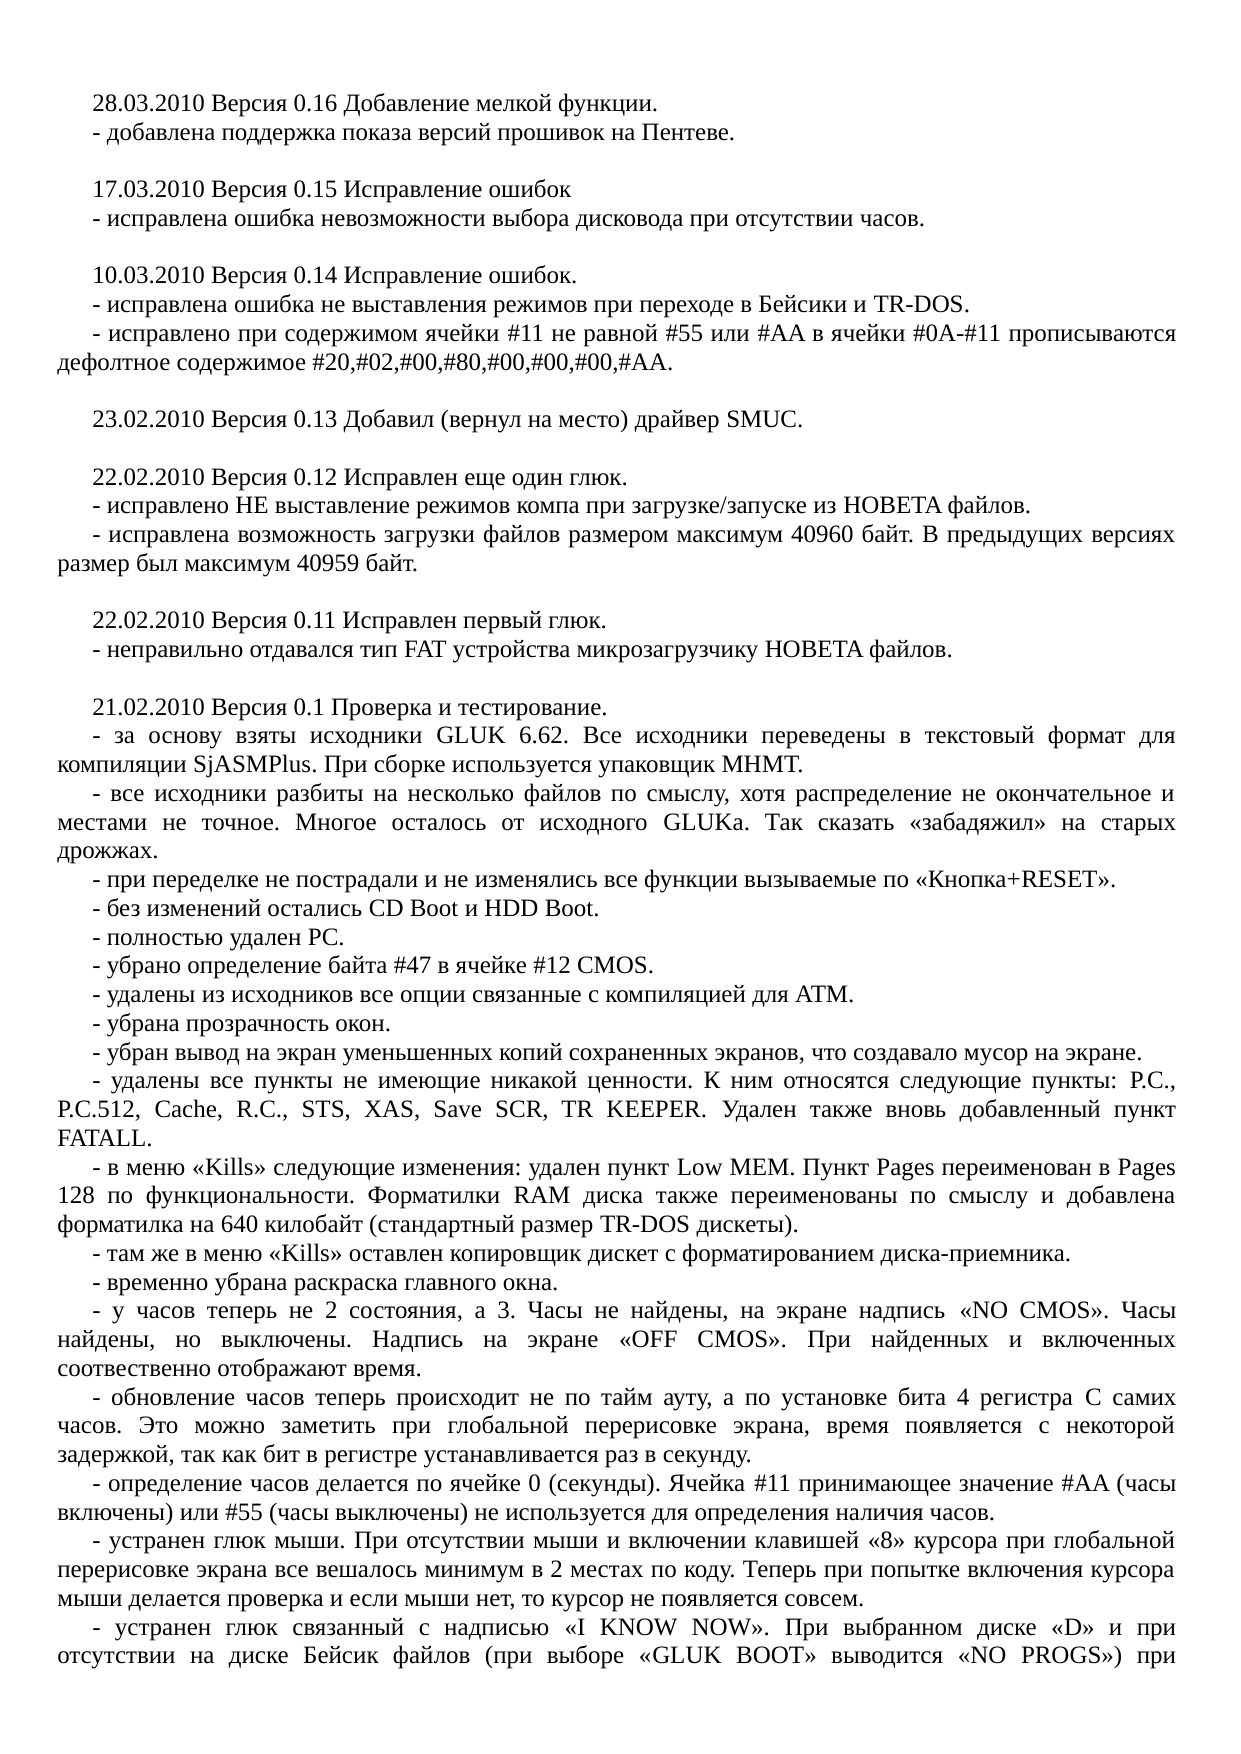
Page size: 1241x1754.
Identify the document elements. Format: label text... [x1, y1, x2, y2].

text - при переделке не пострадали и не изменялись все функции вызываемые по «Кнопка+RESET». [57, 864, 1176, 893]
text 10.03.2010 Версия 0.14 Исправление ошибок. [57, 261, 1176, 289]
text - у часов теперь не 2 состояния, а 3. Часы не найдены, на экране надпись «NO CMOS». Часы найдены, но выключены. Надпись на экране «OFF CMOS». При найденных и включенных соотвественно отображают время. [57, 1296, 1176, 1382]
text - без изменений остались CD Boot и HDD Boot. [57, 893, 1176, 922]
text - обновление часов теперь происходит не по тайм ауту, а по установке бита 4 регистра C самих часов. Это можно заметить при глобальной перерисовке экрана, время появляется с некоторой задержкой, так как бит в регистре устанавливается раз в секунду. [57, 1382, 1176, 1468]
text - временно убрана раскраска главного окна. [57, 1267, 1176, 1296]
text - исправлена возможность загрузки файлов размером максимум 40960 байт. В предыдущих версиях размер был максимум 40959 байт. [57, 519, 1176, 577]
text - убран вывод на экран уменьшенных копий сохраненных экранов, что создавало мусор на экране. [57, 1037, 1176, 1066]
text 17.03.2010 Версия 0.15 Исправление ошибок [57, 174, 1176, 203]
text 23.02.2010 Версия 0.13 Добавил (вернул на место) драйвер SMUC. [57, 404, 1176, 433]
text - в меню «Kills» следующие изменения: удален пункт Low MEM. Пункт Pages переименован в Pages 128 по функциональности. Форматилки RAM диска также переименованы по смыслу и добавлена форматилка на 640 килобайт (стандартный размер TR-DOS дискеты). [57, 1152, 1176, 1238]
text - исправлено при содержимом ячейки #11 не равной #55 или #AA в ячейки #0A-#11 прописываются дефолтное содержимое #20,#02,#00,#80,#00,#00,#00,#AA. [57, 318, 1176, 376]
text - определение часов делается по ячейке 0 (секунды). Ячейка #11 принимающее значение #AA (часы включены) или #55 (часы выключены) не используется для определения наличия часов. [57, 1468, 1176, 1526]
text - удалены все пункты не имеющие никакой ценности. К ним относятся следующие пункты: P.C., P.C.512, Cache, R.C., STS, XAS, Save SCR, TR KEEPER. Удален также вновь добавленный пункт FATALL. [57, 1066, 1176, 1152]
text - добавлена поддержка показа версий прошивок на Пентеве. [57, 117, 1176, 146]
text - за основу взяты исходники GLUK 6.62. Все исходники переведены в текстовый формат для компиляции SjASMPlus. При сборке используется упаковщик MHMT. [57, 721, 1176, 778]
text 21.02.2010 Версия 0.1 Проверка и тестирование. [57, 692, 1176, 721]
text 28.03.2010 Версия 0.16 Добавление мелкой функции. [57, 88, 1176, 117]
text - там же в меню «Kills» оставлен копировщик дискет с форматированием диска-приемника. [57, 1238, 1176, 1267]
text - устранен глюк связанный с надписью «I KNOW NOW». При выбранном диске «D» и при отсутствии на диске Бейсик файлов (при выборе «GLUK BOOT» выводится «NO PROGS») при [57, 1612, 1176, 1669]
text - убрана прозрачность окон. [57, 1008, 1176, 1037]
text - исправлено НЕ выставление режимов компа при загрузке/запуске из HOBETA файлов. [57, 491, 1176, 519]
text 22.02.2010 Версия 0.11 Исправлен первый глюк. [57, 606, 1176, 634]
text - неправильно отдавался тип FAT устройства микрозагрузчику HOBETA файлов. [57, 634, 1176, 663]
text 22.02.2010 Версия 0.12 Исправлен еще один глюк. [57, 462, 1176, 491]
text - устранен глюк мыши. При отсутствии мыши и включении клавишей «8» курсора при глобальной перерисовке экрана все вешалось минимум в 2 местах по коду. Теперь при попытке включения курсора мыши делается проверка и если мыши нет, то курсор не появляется совсем. [57, 1526, 1176, 1612]
text - удалены из исходников все опции связанные с компиляцией для АТМ. [57, 979, 1176, 1008]
text - полностью удален PC. [57, 922, 1176, 951]
text - исправлена ошибка не выставления режимов при переходе в Бейсики и TR-DOS. [57, 289, 1176, 318]
text - все исходники разбиты на несколько файлов по смыслу, хотя распределение не окончательное и местами не точное. Многое осталось от исходного GLUKа. Так сказать «забадяжил» на старых дрожжах. [57, 778, 1176, 864]
text - убрано определение байта #47 в ячейке #12 CMOS. [57, 951, 1176, 979]
text - исправлена ошибка невозможности выбора дисковода при отсутствии часов. [57, 203, 1176, 232]
